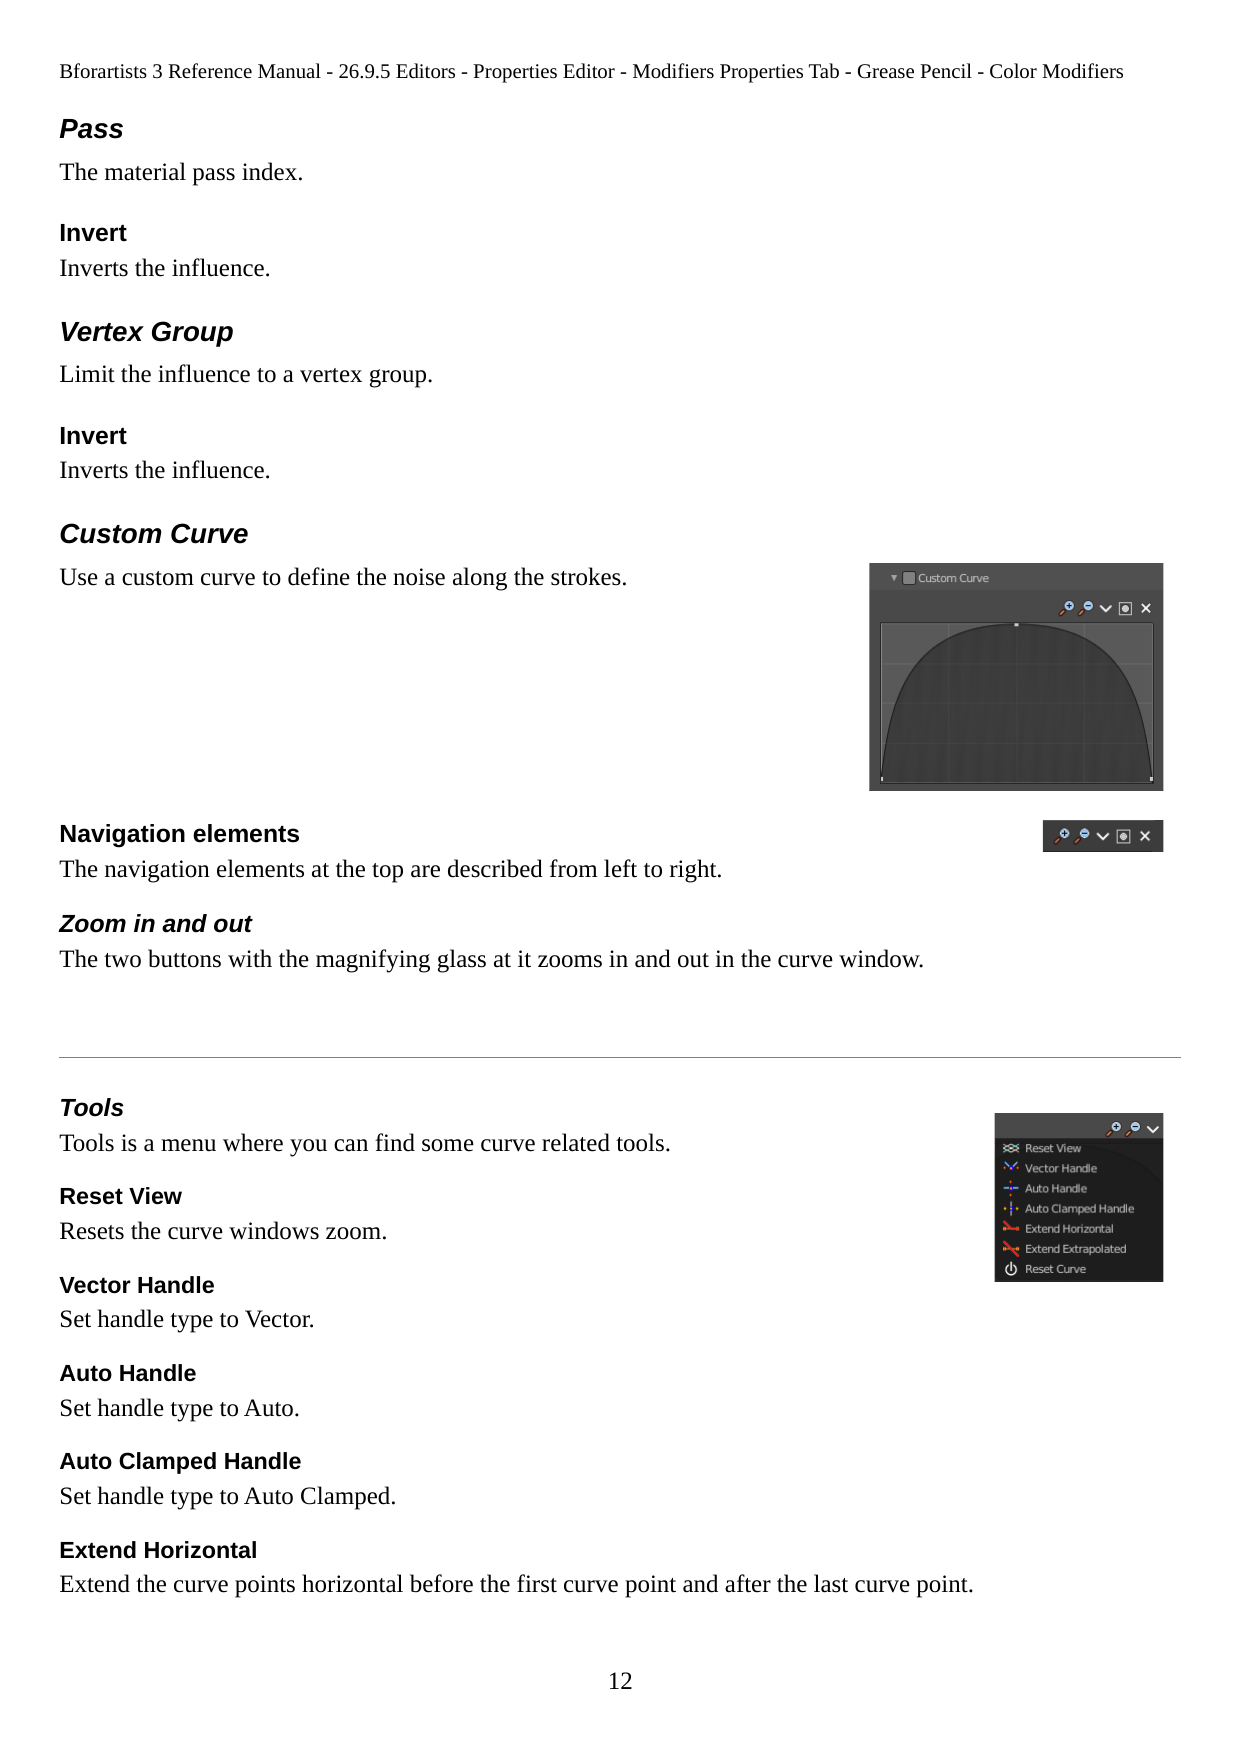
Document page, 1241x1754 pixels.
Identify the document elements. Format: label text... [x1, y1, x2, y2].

text Set handle type to Vector. [59, 1304, 1181, 1333]
subtitle Pass [59, 113, 1181, 144]
subtitle Auto Handle [59, 1359, 1181, 1386]
subtitle Zoom in and out [59, 909, 1181, 938]
subtitle Invert [59, 218, 1181, 247]
subtitle Invert [59, 421, 1181, 449]
subtitle Vertex Group [59, 315, 1181, 347]
text Limit the influence to a vertex group. [59, 359, 1181, 388]
text Extend the curve points horizontal before the first curve point and after the last curve point. [59, 1569, 1181, 1598]
text Set handle type to Auto. [59, 1393, 1181, 1421]
subtitle Custom Curve [59, 517, 1181, 549]
subtitle Navigation elements [59, 819, 1181, 848]
picture [1042, 820, 1164, 852]
text Inverts the influence. [59, 253, 1181, 282]
subtitle Vector Handle [59, 1271, 1181, 1298]
subtitle Tools [59, 1093, 1181, 1121]
text Set handle type to Auto Clamped. [59, 1481, 1181, 1510]
text The two buttons with the magnifying glass at it zooms in and out in the curve window. [59, 944, 1181, 973]
subtitle Extend Horizontal [59, 1536, 1181, 1563]
text Use a custom curve to define the noise along the strokes. [59, 562, 1181, 590]
text Resets the curve windows zoom. [59, 1216, 994, 1245]
text The navigation elements at the top are described from left to right. [59, 854, 1181, 883]
subtitle Reset View [59, 1183, 994, 1210]
text Inverts the influence. [59, 456, 1181, 484]
subtitle Auto Clamped Handle [59, 1448, 1181, 1475]
picture [869, 563, 1164, 791]
picture [994, 1113, 1164, 1282]
text Tools is a menu where you can find some curve related tools. [59, 1128, 994, 1156]
text The material pass index. [59, 157, 1181, 186]
subtitle [1164, 1183, 1181, 1210]
